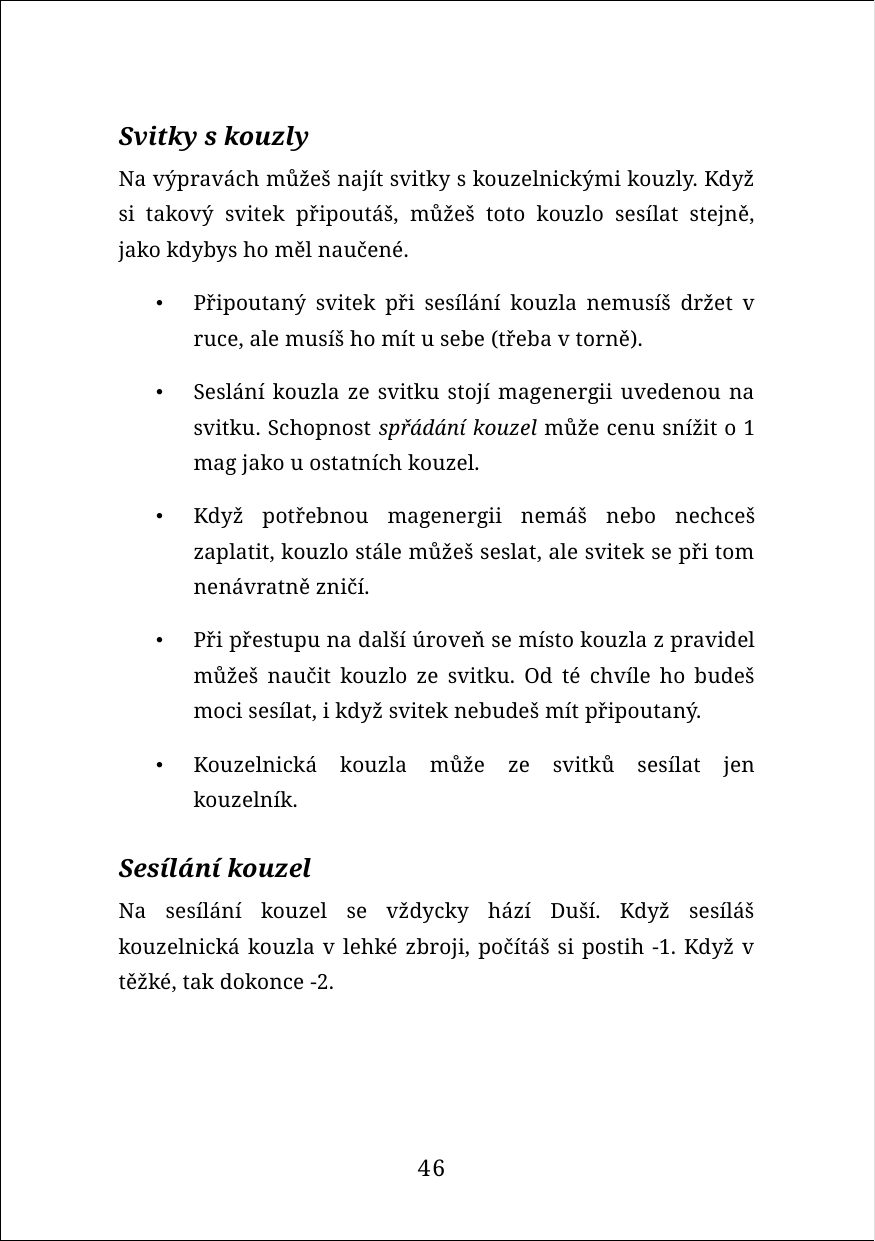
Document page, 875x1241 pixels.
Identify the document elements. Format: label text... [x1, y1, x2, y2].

list Když potřebnou magenergii nemáš nebo nechceš zaplatit, kouzlo stále můžeš seslat, ale svitek se při tom nenávratně zničí. [156, 501, 756, 601]
list Při přestupu na další úroveň se místo kouzla z pravidel můžeš naučit kouzlo ze svitku. Od té chvíle ho budeš moci sesílat, i když svitek nebudeš mít připoutaný. [156, 626, 756, 725]
text Na výpravách můžeš najít svitky s kouzelnickými kouzly. Když si takový svitek připoutáš, můžeš toto kouzlo sesílat stejně, jako kdybys ho měl naučené. [118, 164, 756, 263]
subtitle Sesílání kouzel [118, 850, 756, 884]
text Na sesílání kouzel se vždycky hází Duší. Když sesíláš kouzelnická kouzla v lehké zbroji, počítáš si postih -1. Když v těžké, tak dokonce -2. [118, 896, 756, 996]
list Připoutaný svitek při sesílání kouzla nemusíš držet v ruce, ale musíš ho mít u sebe (třeba v torně). [156, 288, 756, 352]
list Kouzelnická kouzla může ze svitků sesílat jen kouzelník. [156, 750, 756, 814]
list Seslání kouzla ze svitku stojí magenergii uvedenou na svitku. Schopnost spřádání kouzel může cenu snížit o 1 mag jako u ostatních kouzel. [156, 377, 756, 477]
subtitle Svitky s kouzly [118, 118, 756, 152]
